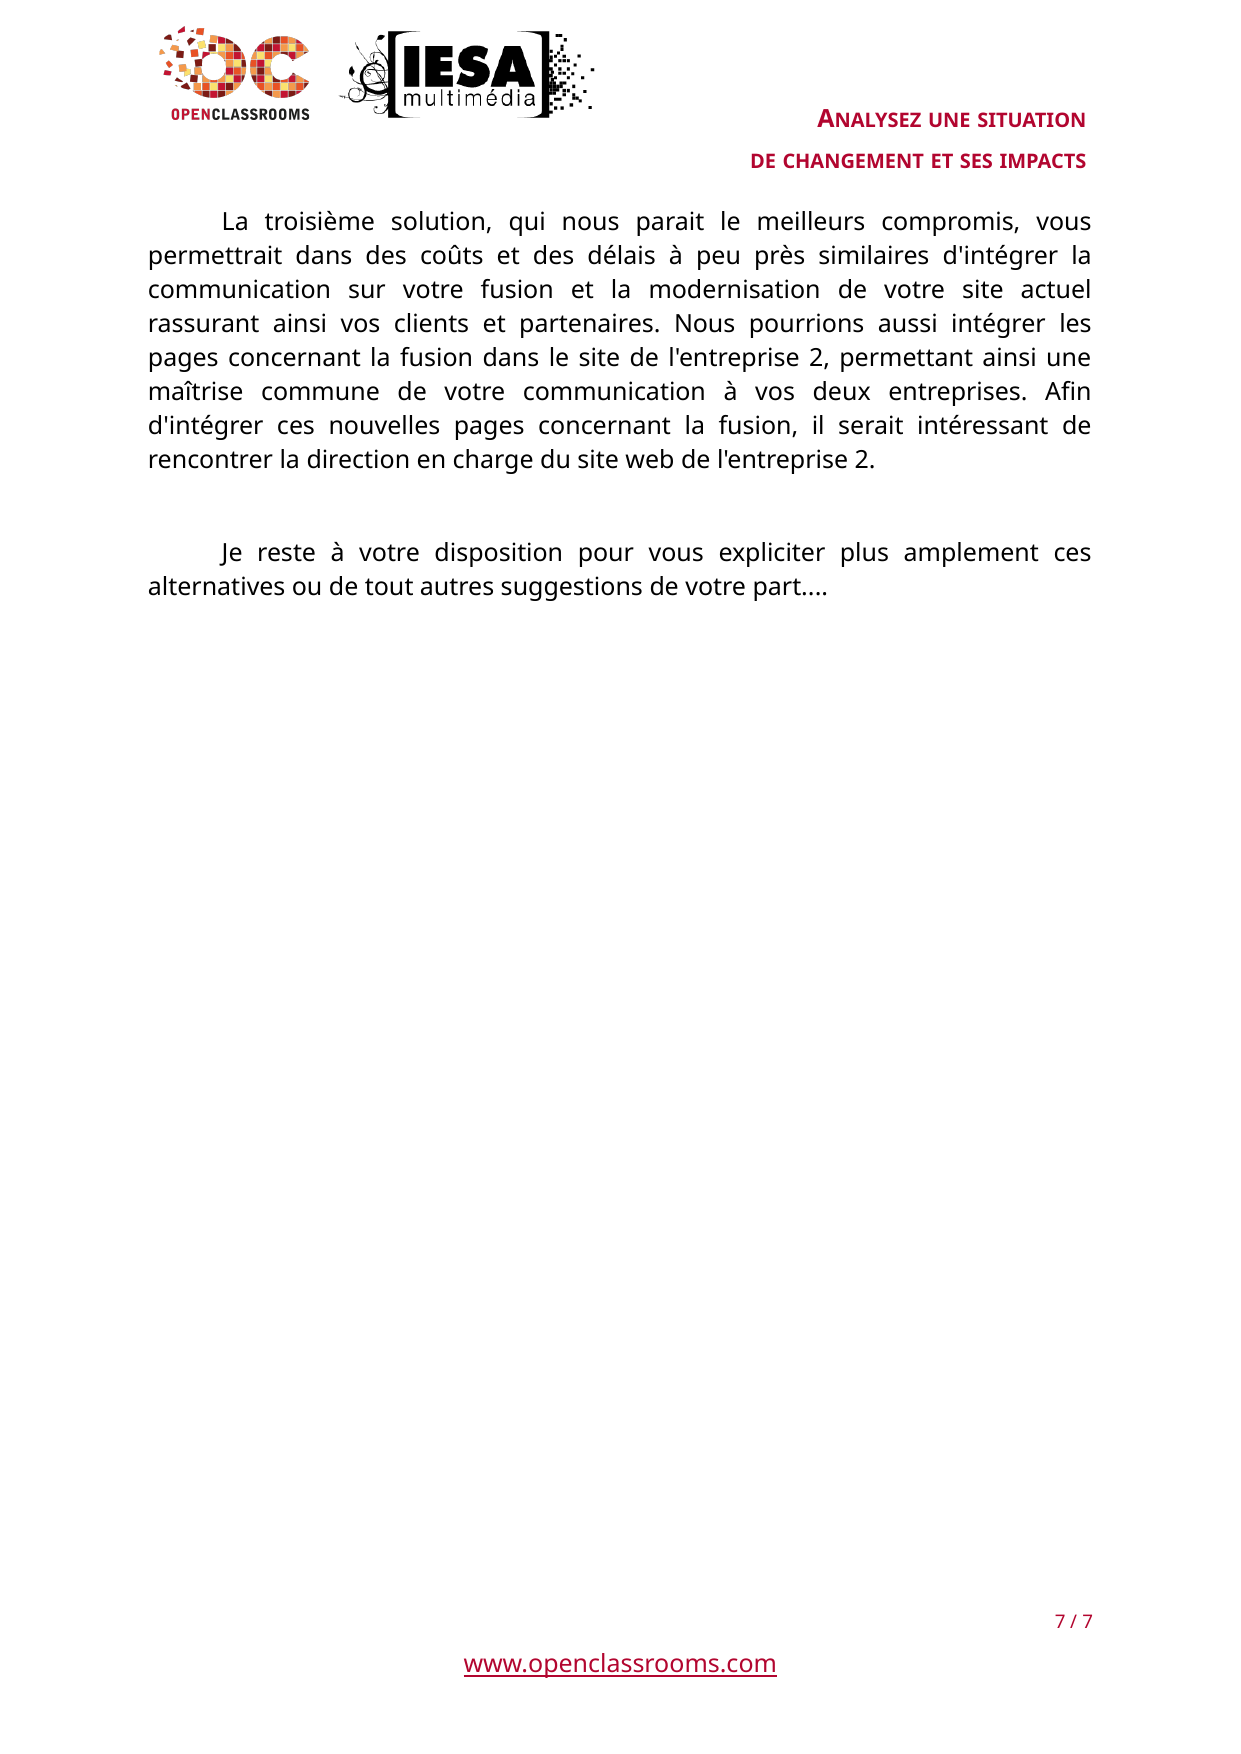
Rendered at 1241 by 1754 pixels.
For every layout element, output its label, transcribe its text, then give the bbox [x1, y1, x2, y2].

text Je reste à votre disposition pour vous expliciter plus amplement ces alternatives ou de tout autres suggestions de votre part.... [148, 535, 1093, 603]
picture [335, 27, 598, 121]
picture [153, 16, 315, 130]
text La troisième solution, qui nous parait le meilleurs compromis, vous permettrait dans des coûts et des délais à peu près similaires d'intégrer la communication sur votre fusion et la modernisation de votre site actuel rassurant ainsi vos clients et partenaires. Nous pourrions aussi intégrer les pages concernant la fusion dans le site de l'entreprise 2, permettant ainsi une maîtrise commune de votre communication à vos deux entreprises. Afin d'intégrer ces nouvelles pages concernant la fusion, il serait intéressant de rencontrer la direction en charge du site web de l'entreprise 2. [148, 203, 1093, 476]
